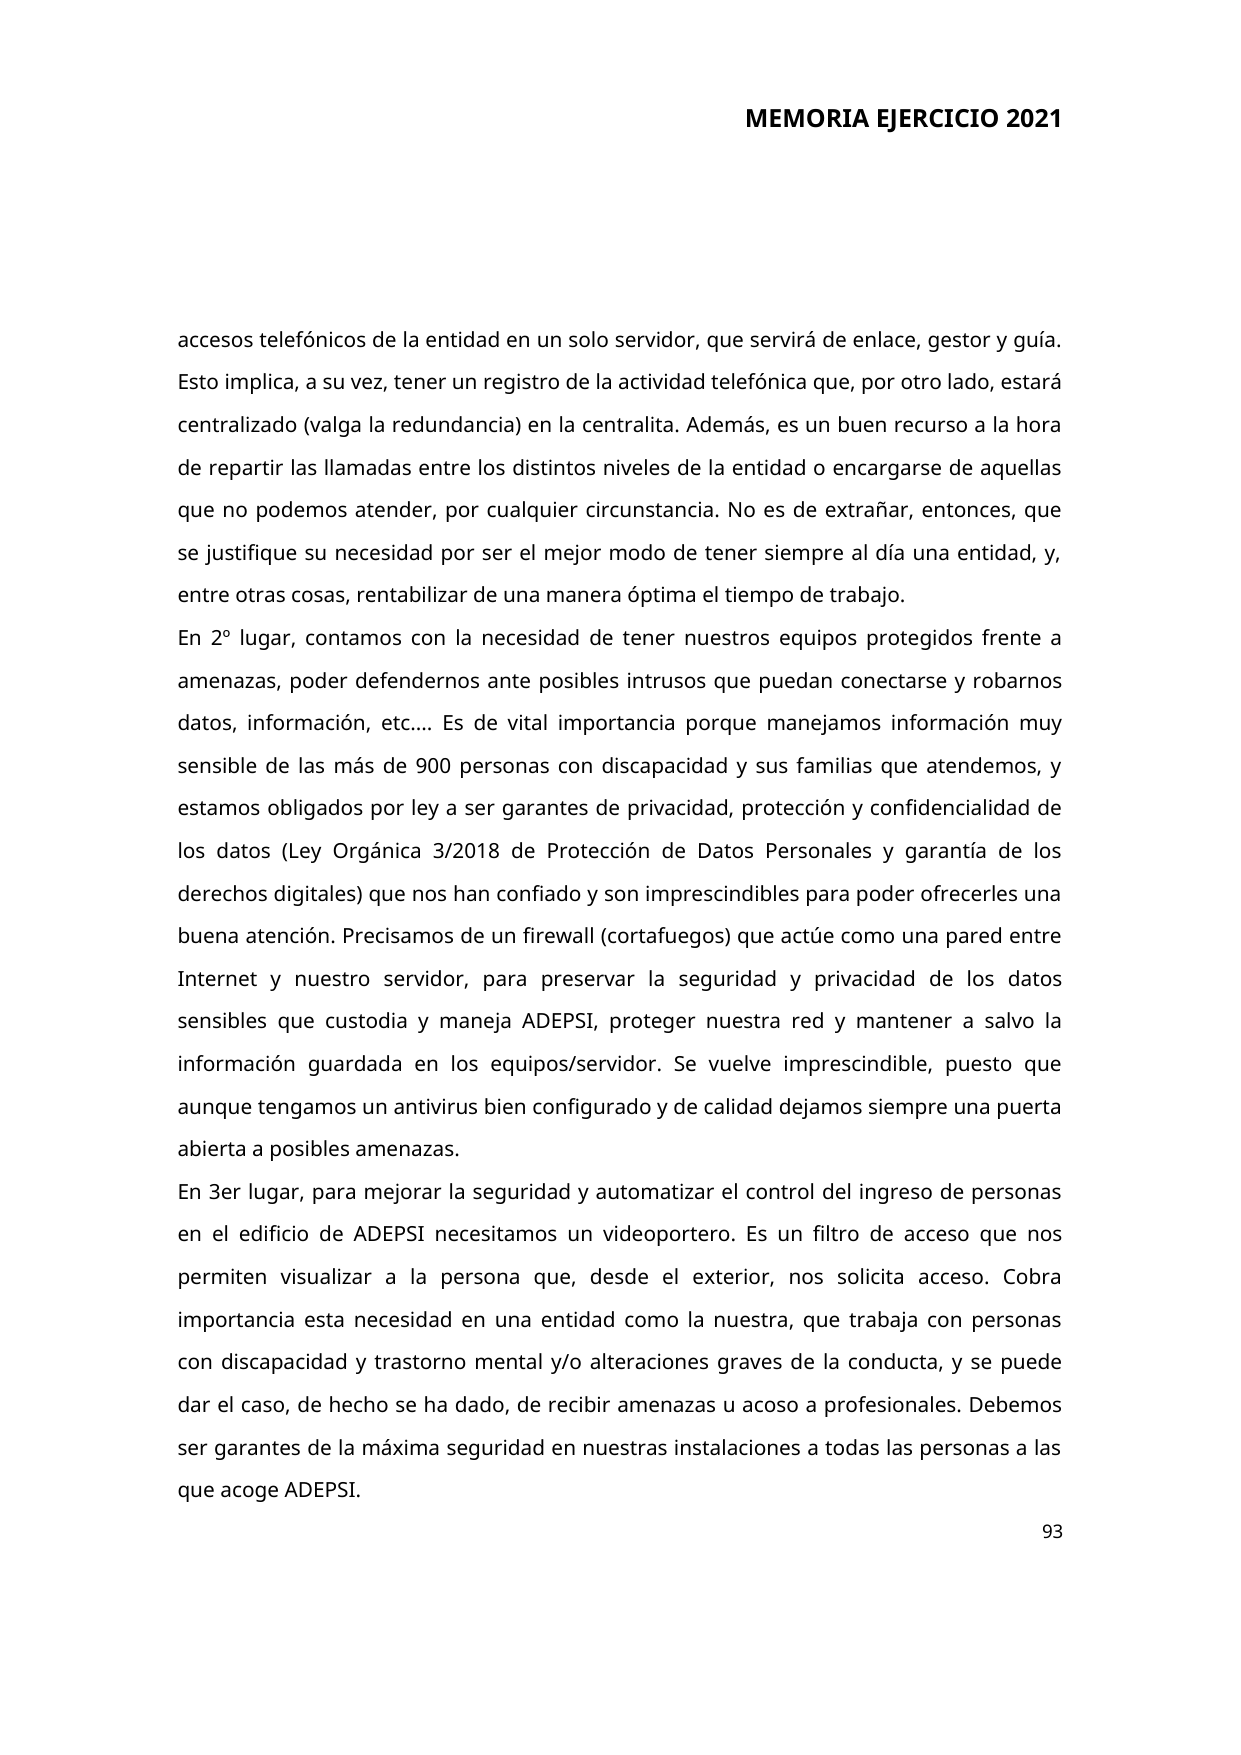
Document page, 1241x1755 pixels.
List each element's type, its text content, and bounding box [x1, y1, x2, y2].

text En 3er lugar, para mejorar la seguridad y automatizar el control del ingreso de personas en el edificio de ADEPSI necesitamos un videoportero. Es un filtro de acceso que nos permiten visualizar a la persona que, desde el exterior, nos solicita acceso. Cobra importancia esta necesidad en una entidad como la nuestra, que trabaja con personas con discapacidad y trastorno mental y/o alteraciones graves de la conducta, y se puede dar el caso, de hecho se ha dado, de recibir amenazas u acoso a profesionales. Debemos ser garantes de la máxima seguridad en nuestras instalaciones a todas las personas a las que acoge ADEPSI. [177, 1177, 1063, 1504]
text accesos telefónicos de la entidad en un solo servidor, que servirá de enlace, gestor y guía. Esto implica, a su vez, tener un registro de la actividad telefónica que, por otro lado, estará centralizado (valga la redundancia) en la centralita. Además, es un buen recurso a la hora de repartir las llamadas entre los distintos niveles de la entidad o encargarse de aquellas que no podemos atender, por cualquier circunstancia. No es de extrañar, entonces, que se justifique su necesidad por ser el mejor modo de tener siempre al día una entidad, y, entre otras cosas, rentabilizar de una manera óptima el tiempo de trabajo. [177, 325, 1063, 609]
text En 2º lugar, contamos con la necesidad de tener nuestros equipos protegidos frente a amenazas, poder defendernos ante posibles intrusos que puedan conectarse y robarnos datos, información, etc.... Es de vital importancia porque manejamos información muy sensible de las más de 900 personas con discapacidad y sus familias que atendemos, y estamos obligados por ley a ser garantes de privacidad, protección y confidencialidad de los datos (Ley Orgánica 3/2018 de Protección de Datos Personales y garantía de los derechos digitales) que nos han confiado y son imprescindibles para poder ofrecerles una buena atención. Precisamos de un firewall (cortafuegos) que actúe como una pared entre Internet y nuestro servidor, para preservar la seguridad y privacidad de los datos sensibles que custodia y maneja ADEPSI, proteger nuestra red y mantener a salvo la información guardada en los equipos/servidor. Se vuelve imprescindible, puesto que aunque tengamos un antivirus bien configurado y de calidad dejamos siempre una puerta abierta a posibles amenazas. [177, 623, 1063, 1163]
